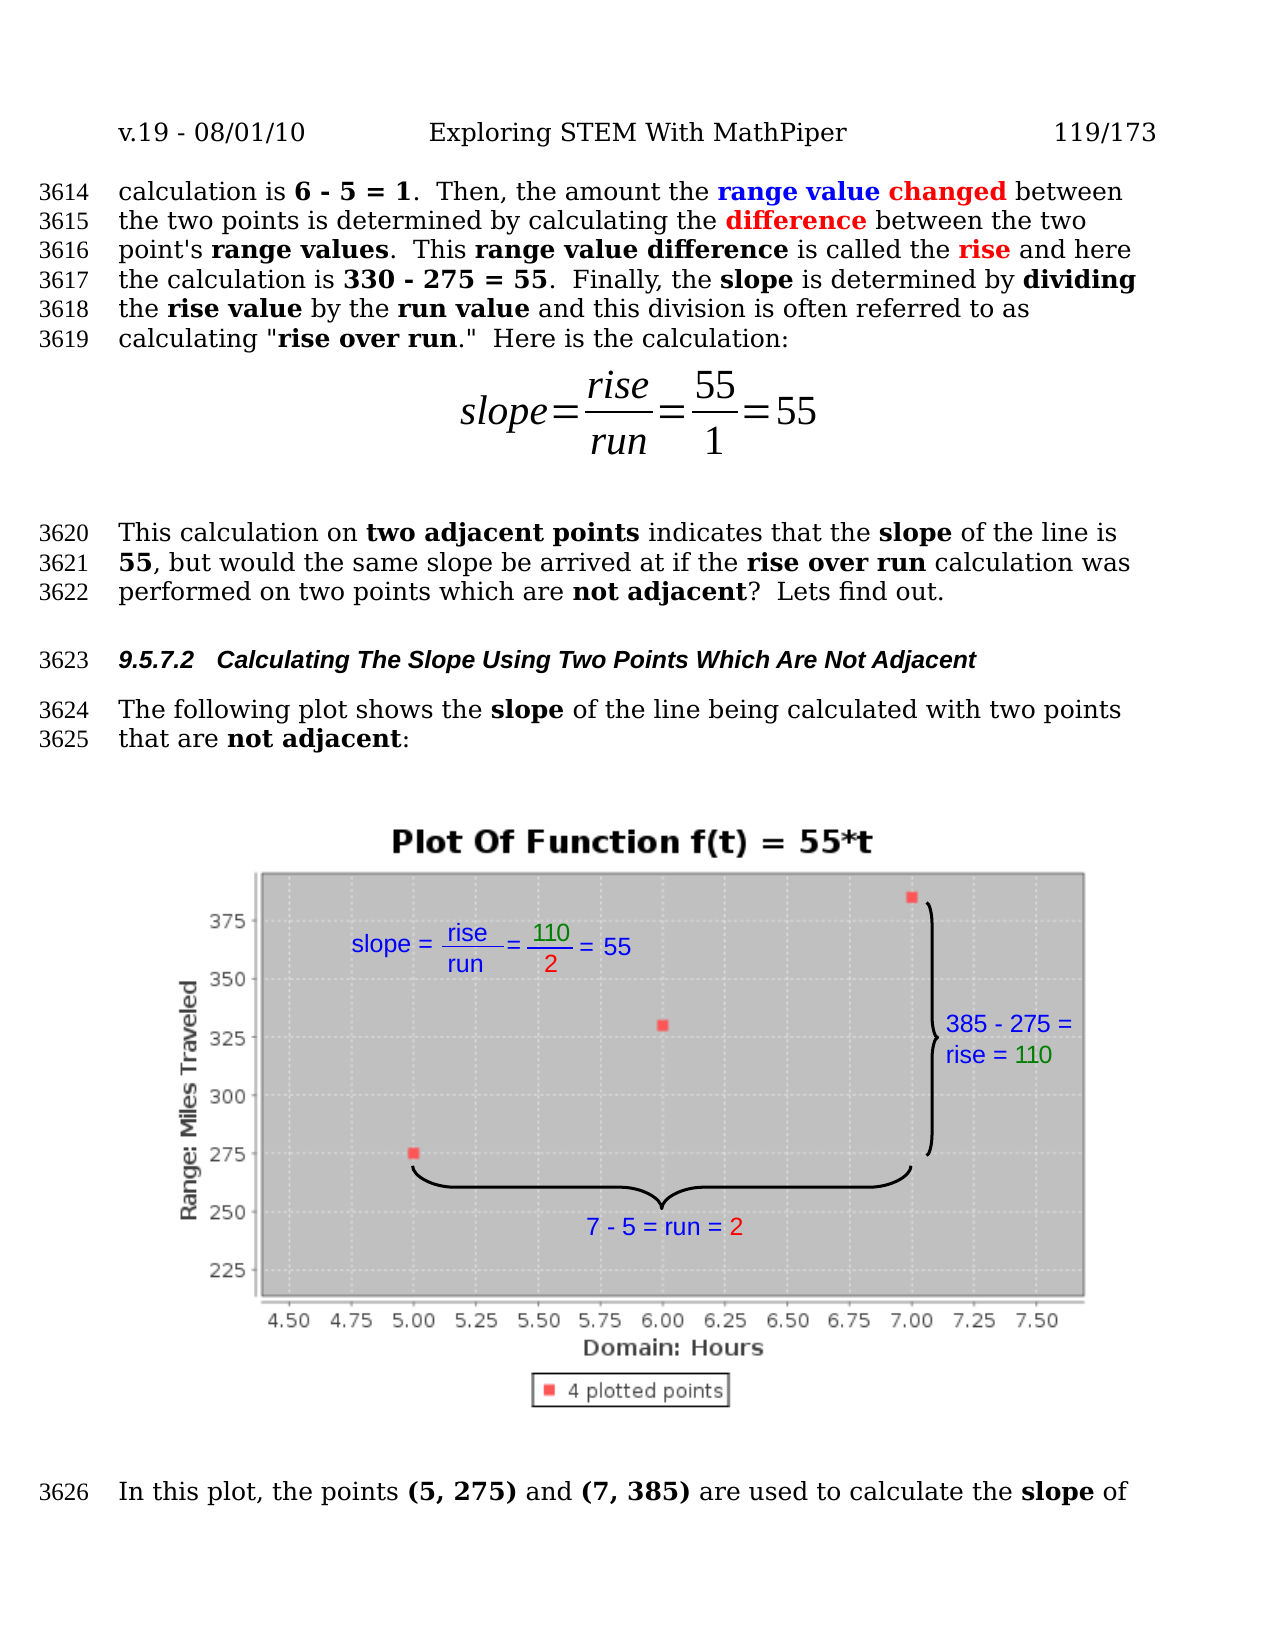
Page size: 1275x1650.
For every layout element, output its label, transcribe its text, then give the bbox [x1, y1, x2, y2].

text The following plot shows the slope of the line being calculated with two points that are not adjacent: [118, 695, 1157, 754]
text In this plot, the points (5, 275) and (7, 385) are used to calculate the slope of [118, 1477, 1157, 1506]
text This calculation on two adjacent points indicates that the slope of the line is 55, but would the same slope be arrived at if the rise over run calculation was performed on two points which are not adjacent? Lets find out. [118, 518, 1157, 607]
subtitle Calculating The Slope Using Two Points Which Are Not Adjacent [118, 646, 1157, 674]
text calculation is 6 - 5 = 1. Then, the amount the range value changed between the two points is determined by calculating the difference between the two point's range values. This range value difference is called the rise and here the calculation is 330 - 275 = 55. Finally, the slope is determined by dividing the rise value by the run value and this division is often referred to as calculating "rise over run." Here is the calculation: [118, 177, 1157, 353]
